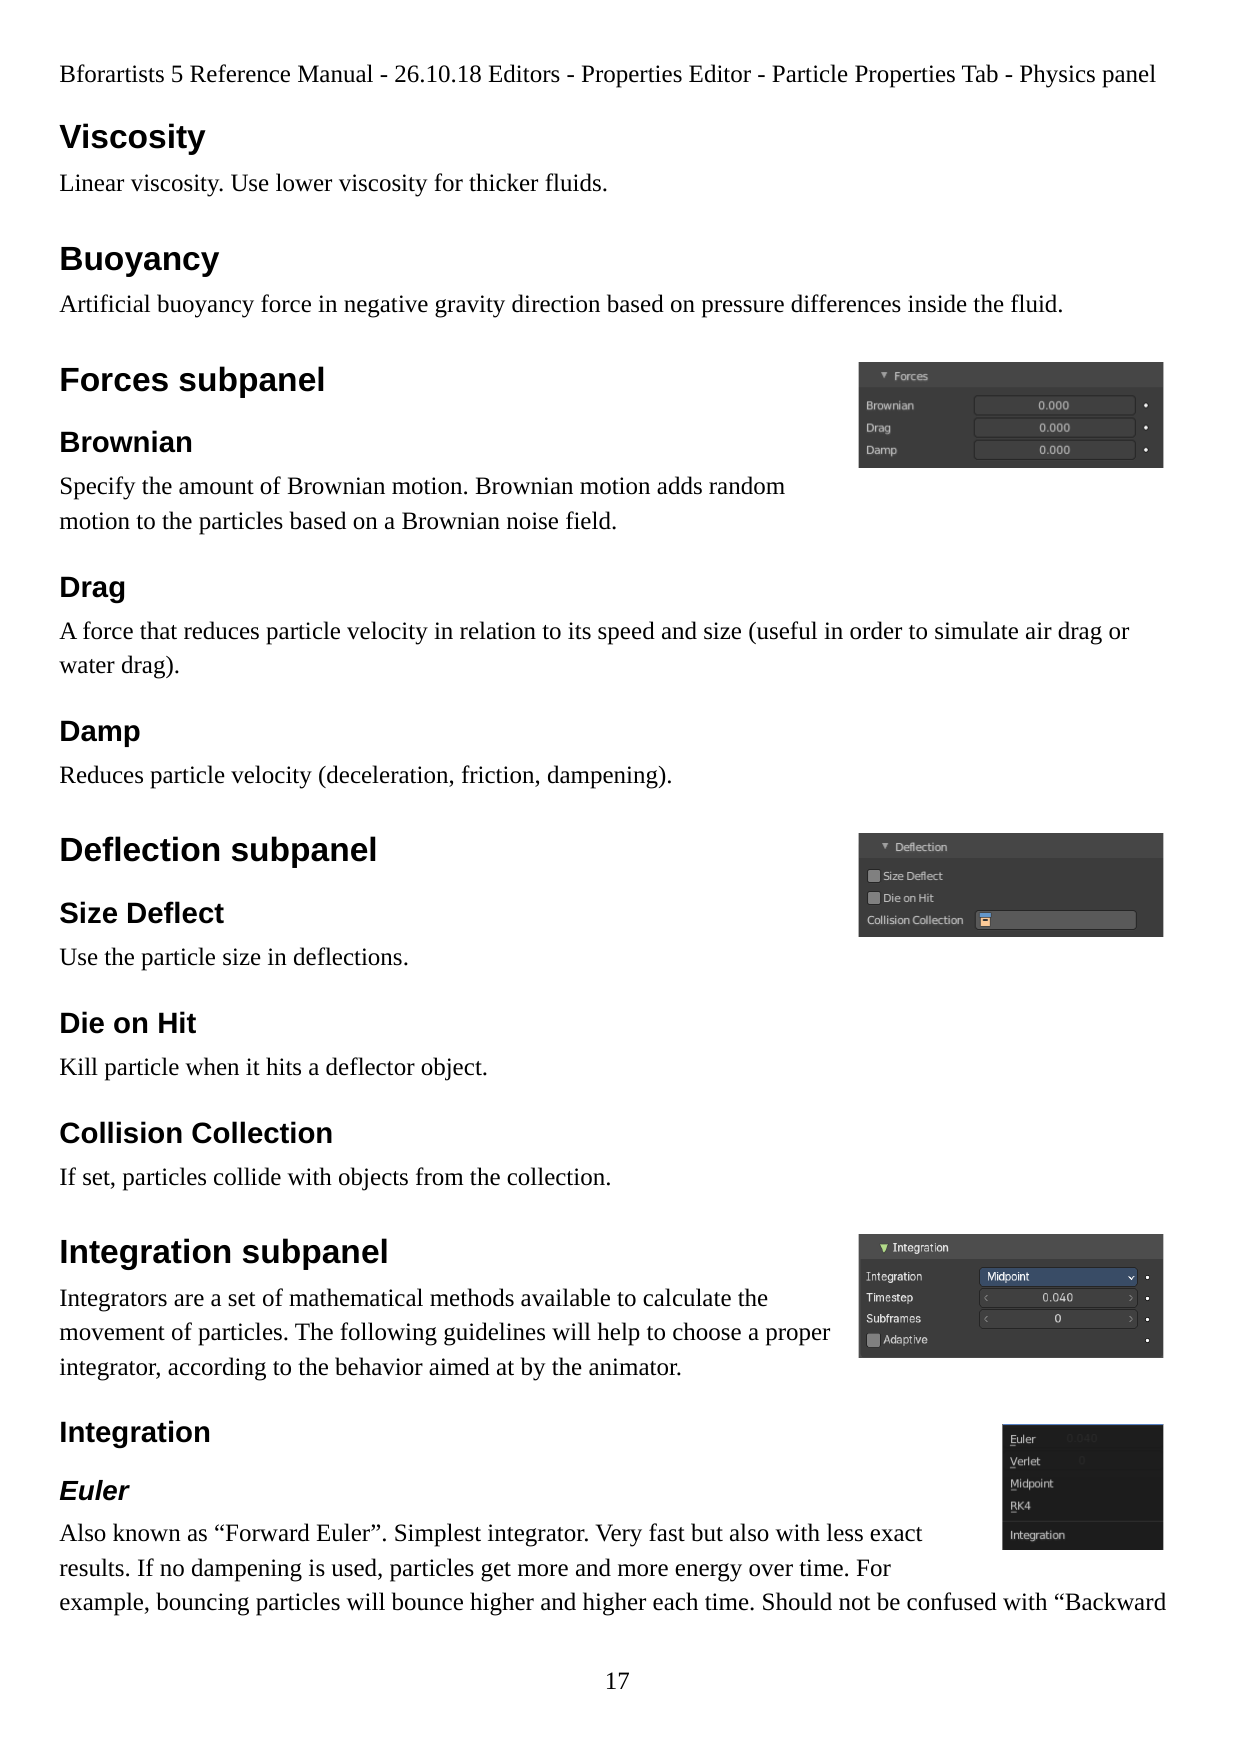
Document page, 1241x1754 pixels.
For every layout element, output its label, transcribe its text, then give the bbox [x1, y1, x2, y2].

text A force that reduces particle velocity in relation to its speed and size (useful in order to simulate air drag or water drag). [59, 616, 1181, 679]
subtitle Buoyancy [59, 238, 1181, 277]
text Reduces particle velocity (deceleration, friction, dampening). [59, 760, 1181, 789]
subtitle Damp [59, 714, 1181, 748]
text Also known as “Forward Euler”. Simplest integrator. Very fast but also with less exact results. If no dampening is used, particles get more and more energy over time. For example, bouncing particles will bounce higher and higher each time. Should not be confused with “Backward [59, 1518, 1181, 1616]
subtitle Collision Collection [59, 1116, 1181, 1149]
subtitle Die on Hit [59, 1006, 1181, 1039]
subtitle Deflection subpanel [59, 830, 1181, 869]
picture [858, 362, 1164, 468]
subtitle Brownian [59, 425, 858, 459]
text Specify the amount of Brownian motion. Brownian motion adds random motion to the particles based on a Brownian noise field. [59, 471, 1181, 534]
subtitle Integration [59, 1415, 1181, 1449]
subtitle Forces subpanel [59, 359, 1181, 398]
text Linear viscosity. Use lower viscosity for thicker fluids. [59, 168, 1181, 197]
subtitle Drag [59, 569, 1181, 603]
picture [858, 1234, 1164, 1358]
text Use the particle size in deflections. [59, 942, 1181, 971]
subtitle [1164, 1474, 1181, 1506]
text Kill particle when it hits a deflector object. [59, 1052, 1181, 1081]
subtitle [1164, 896, 1181, 929]
subtitle Integration subpanel [59, 1232, 1181, 1270]
text Integrators are a set of mathematical methods available to calculate the movement of particles. The following guidelines will help to choose a proper integrator, according to the behavior aimed at by the animator. [59, 1283, 1181, 1381]
subtitle Euler [59, 1474, 1002, 1506]
subtitle [1164, 425, 1181, 459]
picture [1002, 1424, 1164, 1550]
subtitle Viscosity [59, 117, 1181, 156]
text If set, particles collide with objects from the collection. [59, 1162, 1181, 1191]
text Artificial buoyancy force in negative gravity direction based on pressure differences inside the fluid. [59, 289, 1181, 318]
subtitle Size Deflect [59, 896, 858, 929]
picture [858, 833, 1164, 937]
